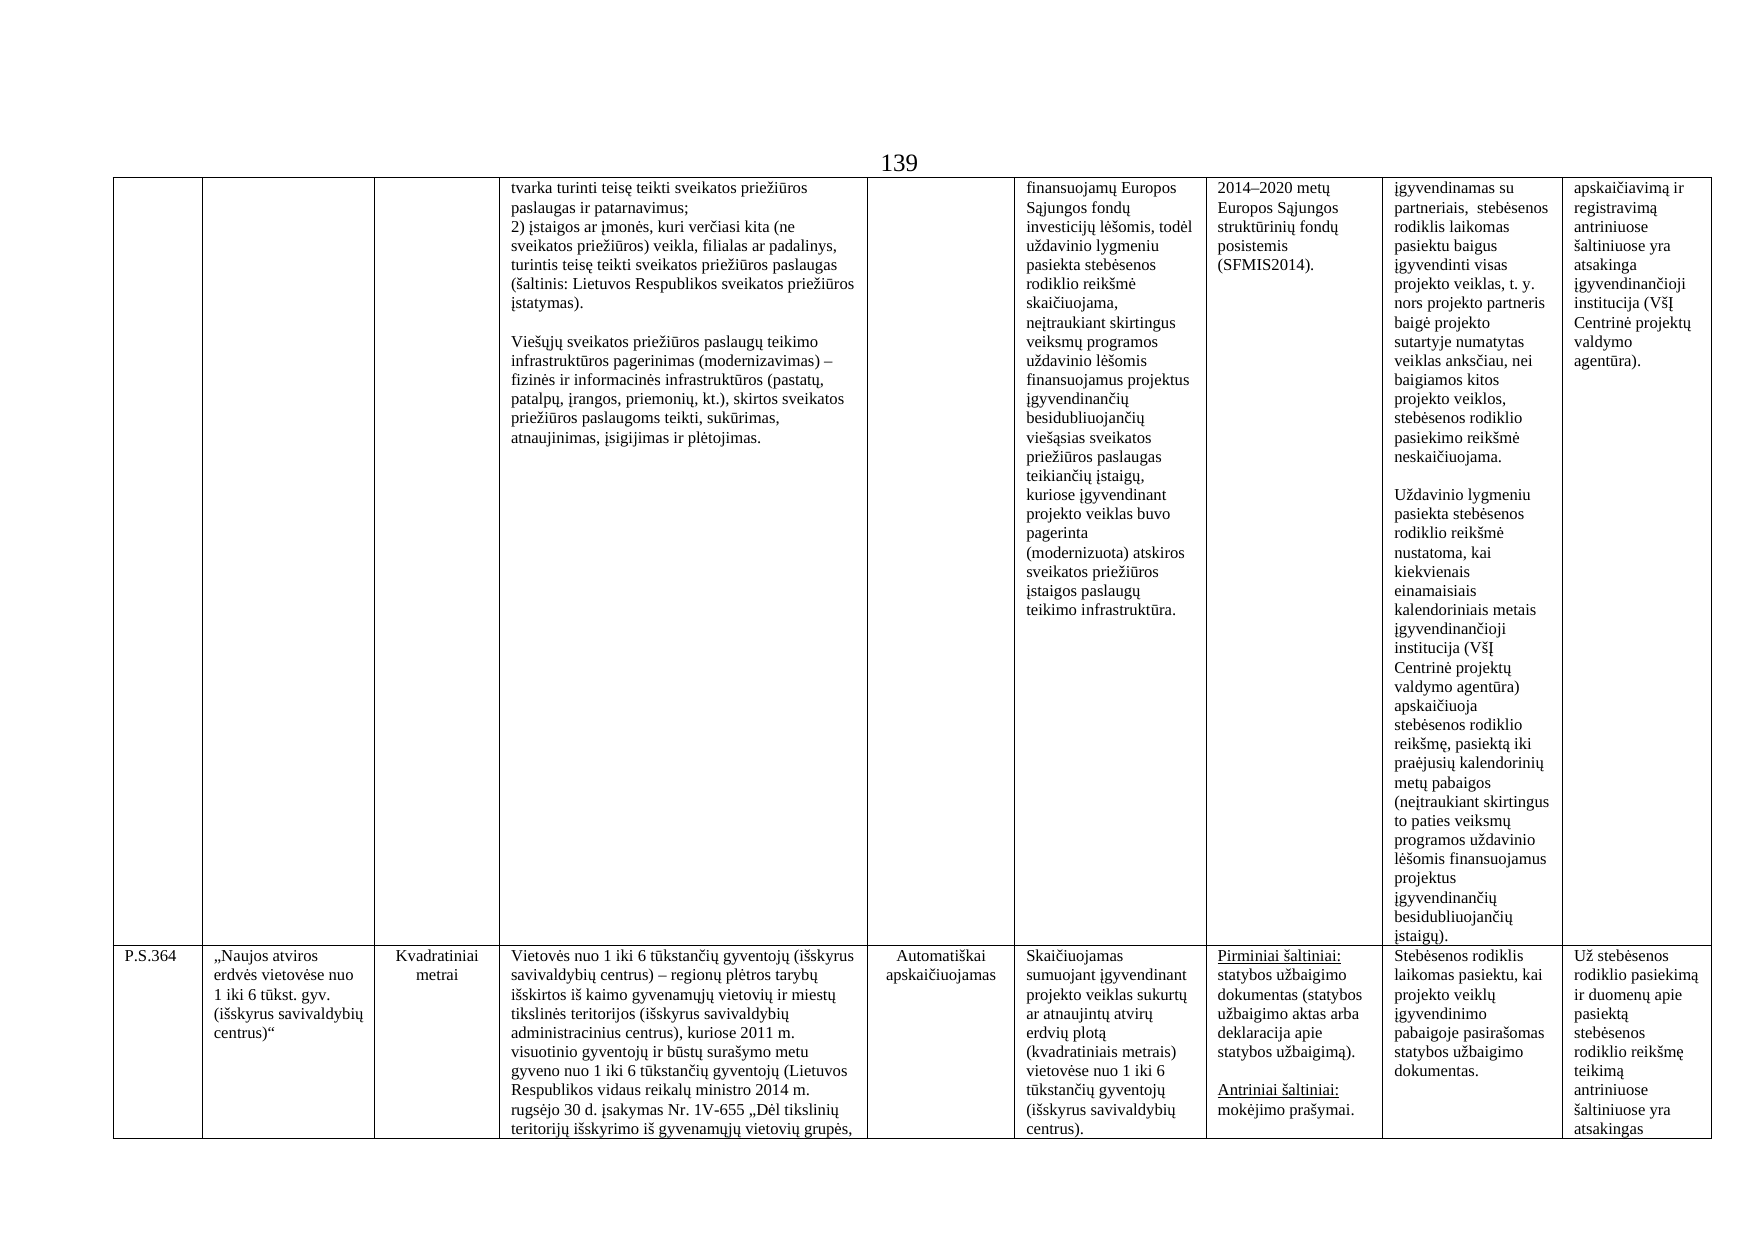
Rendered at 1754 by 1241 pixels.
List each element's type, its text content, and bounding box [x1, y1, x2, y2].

table_cell Už stebėsenos rodiklio pasiekimą ir duomenų apie pasiektą stebėsenos rodiklio reikšmę teikimą antriniuose šaltiniuose yra atsakingas [1563, 946, 1711, 1138]
table_cell finansuojamų Europos Sąjungos fondų investicijų lėšomis, todėl uždavinio lygmeniu pasiekta stebėsenos rodiklio reikšmė skaičiuojama, neįtraukiant skirtingus veiksmų programos uždavinio lėšomis finansuojamus projektus įgyvendinančių besidubliuojančių viešąsias sveikatos priežiūros paslaugas teikiančių įstaigų, kuriose įgyvendinant projekto veiklas buvo pagerinta (modernizuota) atskiros sveikatos priežiūros įstaigos paslaugų teikimo infrastruktūra. [1015, 178, 1206, 945]
table_cell tvarka turinti teisę teikti sveikatos priežiūros paslaugas ir patarnavimus; 2) įstaigos ar įmonės, kuri verčiasi kita (ne sveikatos priežiūros) veikla, filialas ar padalinys, turintis teisę teikti sveikatos priežiūros paslaugas (šaltinis: Lietuvos Respublikos sveikatos priežiūros įstatymas). Viešųjų sveikatos priežiūros paslaugų teikimo infrastruktūros pagerinimas (modernizavimas) – fizinės ir informacinės infrastruktūros (pastatų, patalpų, įrangos, priemonių, kt.), skirtos sveikatos priežiūros paslaugoms teikti, sukūrimas, atnaujinimas, įsigijimas ir plėtojimas. [500, 178, 867, 945]
table_cell [114, 178, 202, 945]
table_cell Kvadratiniai metrai [375, 946, 499, 1138]
table_cell Vietovės nuo 1 iki 6 tūkstančių gyventojų (išskyrus savivaldybių centrus) – regionų plėtros tarybų išskirtos iš kaimo gyvenamųjų vietovių ir miestų tikslinės teritorijos (išskyrus savivaldybių administracinius centrus), kuriose 2011 m. visuotinio gyventojų ir būstų surašymo metu gyveno nuo 1 iki 6 tūkstančių gyventojų (Lietuvos Respublikos vidaus reikalų ministro 2014 m. rugsėjo 30 d. įsakymas Nr. 1V-655 „Dėl tikslinių teritorijų išskyrimo iš gyvenamųjų vietovių grupės, [500, 946, 867, 1138]
table_cell Skaičiuojamas sumuojant įgyvendinant projekto veiklas sukurtų ar atnaujintų atvirų erdvių plotą (kvadratiniais metrais) vietovėse nuo 1 iki 6 tūkstančių gyventojų (išskyrus savivaldybių centrus). [1015, 946, 1206, 1138]
table_cell [375, 178, 499, 945]
table_cell [868, 178, 1014, 945]
table_cell „Naujos atviros erdvės vietovėse nuo 1 iki 6 tūkst. gyv. (išskyrus savivaldybių centrus)“ [203, 946, 374, 1138]
table_cell apskaičiavimą ir registravimą antriniuose šaltiniuose yra atsakinga įgyvendinančioji institucija (VšĮ Centrinė projektų valdymo agentūra). [1563, 178, 1711, 945]
table_cell 2014–2020 metų Europos Sąjungos struktūrinių fondų posistemis (SFMIS2014). [1207, 178, 1382, 945]
table_cell [203, 178, 374, 945]
table_cell Automatiškai apskaičiuojamas [868, 946, 1014, 1138]
table_cell įgyvendinamas su partneriais, stebėsenos rodiklis laikomas pasiektu baigus įgyvendinti visas projekto veiklas, t. y. nors projekto partneris baigė projekto sutartyje numatytas veiklas anksčiau, nei baigiamos kitos projekto veiklos, stebėsenos rodiklio pasiekimo reikšmė neskaičiuojama. Uždavinio lygmeniu pasiekta stebėsenos rodiklio reikšmė nustatoma, kai kiekvienais einamaisiais kalendoriniais metais įgyvendinančioji institucija (VšĮ Centrinė projektų valdymo agentūra) apskaičiuoja stebėsenos rodiklio reikšmę, pasiektą iki praėjusių kalendorinių metų pabaigos (neįtraukiant skirtingus to paties veiksmų programos uždavinio lėšomis finansuojamus projektus įgyvendinančių besidubliuojančių įstaigų). [1383, 178, 1562, 945]
table_cell Pirminiai šaltiniai: statybos užbaigimo dokumentas (statybos užbaigimo aktas arba deklaracija apie statybos užbaigimą). Antriniai šaltiniai: mokėjimo prašymai. [1207, 946, 1382, 1138]
table_cell P.S.364 [114, 946, 202, 1138]
table_cell Stebėsenos rodiklis laikomas pasiektu, kai projekto veiklų įgyvendinimo pabaigoje pasirašomas statybos užbaigimo dokumentas. [1383, 946, 1562, 1138]
